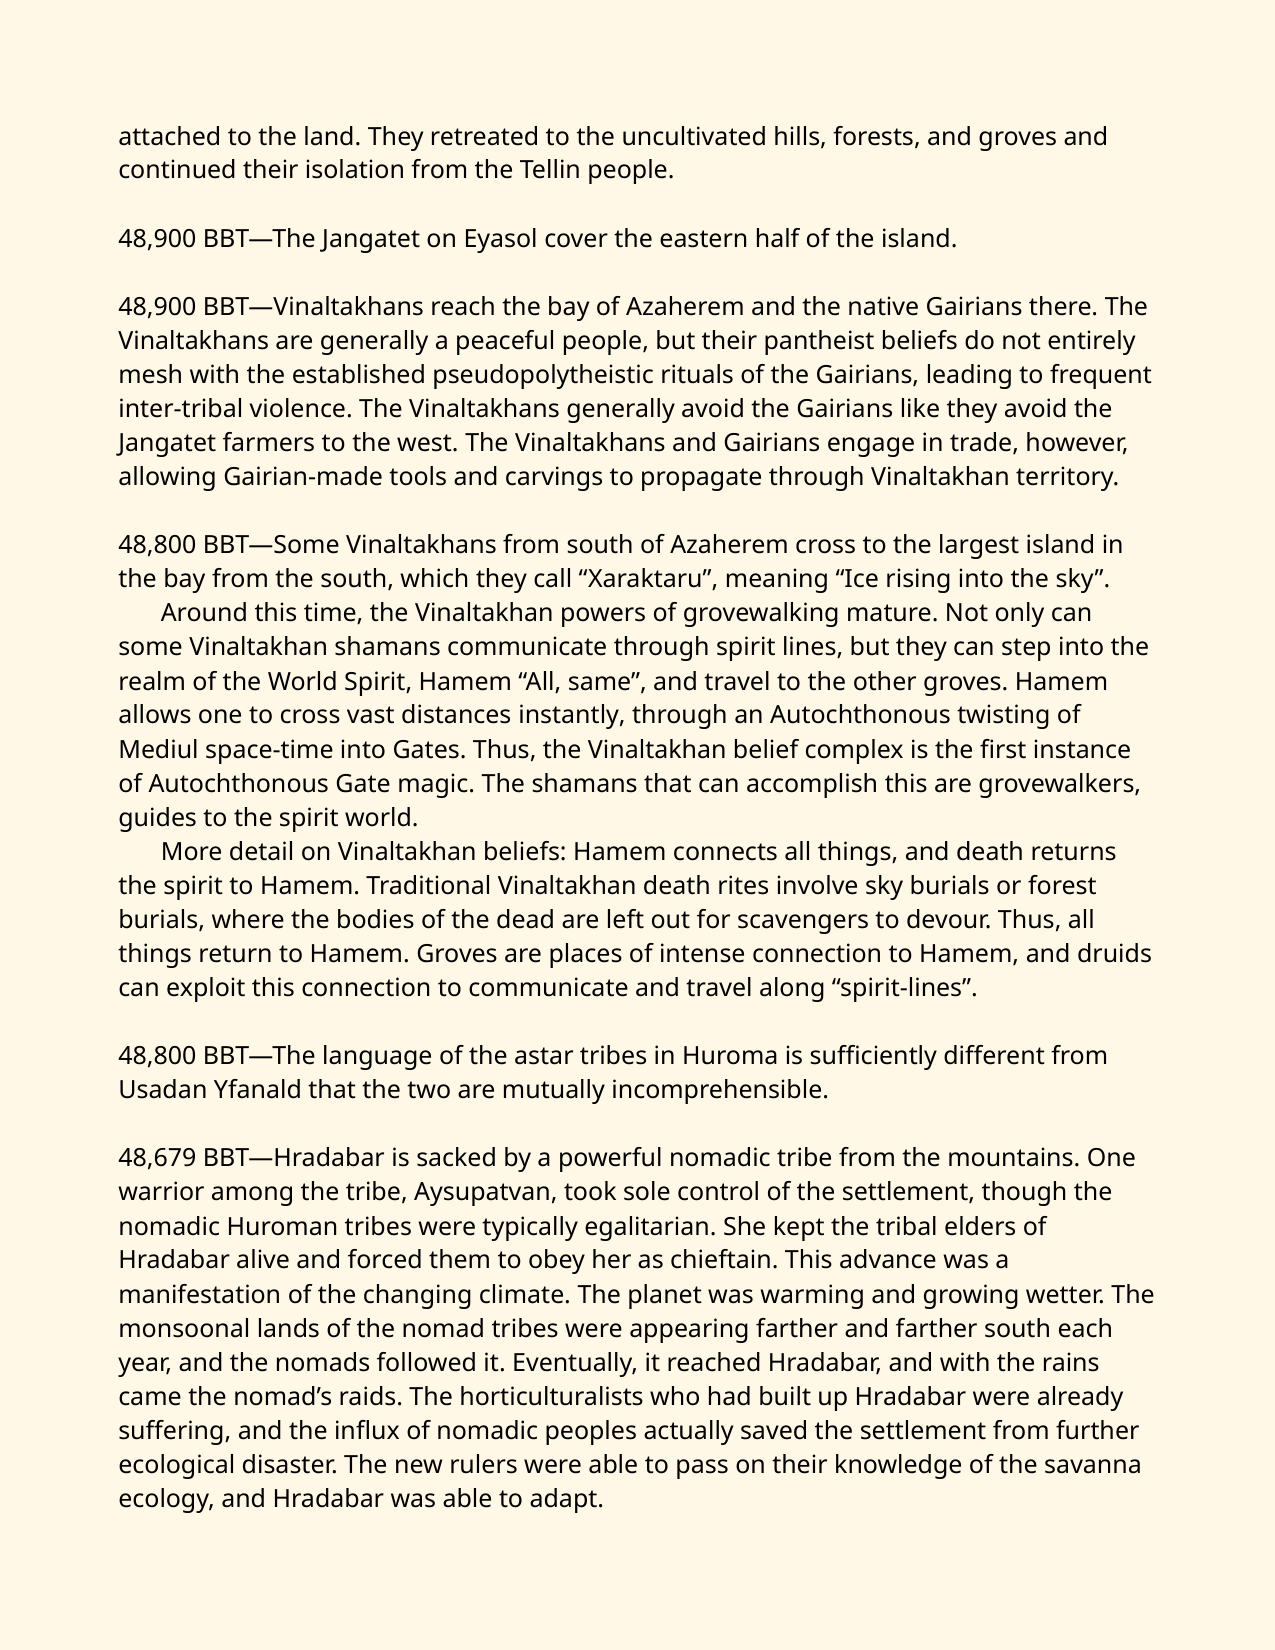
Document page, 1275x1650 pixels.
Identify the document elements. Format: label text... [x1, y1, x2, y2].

text 48,679 BBT—Hradabar is sacked by a powerful nomadic tribe from the mountains. One warrior among the tribe, Aysupatvan, took sole control of the settlement, though the nomadic Huroman tribes were typically egalitarian. She kept the tribal elders of Hradabar alive and forced them to obey her as chieftain. This advance was a manifestation of the changing climate. The planet was warming and growing wetter. The monsoonal lands of the nomad tribes were appearing farther and farther south each year, and the nomads followed it. Eventually, it reached Hradabar, and with the rains came the nomad’s raids. The horticulturalists who had built up Hradabar were already suffering, and the influx of nomadic peoples actually saved the settlement from further ecological disaster. The new rulers were able to pass on their knowledge of the savanna ecology, and Hradabar was able to adapt. [118, 1140, 1157, 1515]
text 48,800 BBT—The language of the astar tribes in Huroma is sufficiently different from Usadan Yfanald that the two are mutually incomprehensible. [118, 1038, 1157, 1106]
text Around this time, the Vinaltakhan powers of grovewalking mature. Not only can some Vinaltakhan shamans communicate through spirit lines, but they can step into the realm of the World Spirit, Hamem “All, same”, and travel to the other groves. Hamem allows one to cross vast distances instantly, through an Autochthonous twisting of Mediul space-time into Gates. Thus, the Vinaltakhan belief complex is the first instance of Autochthonous Gate magic. The shamans that can accomplish this are grovewalkers, guides to the spirit world. [118, 595, 1157, 833]
text 48,800 BBT—Some Vinaltakhans from south of Azaherem cross to the largest island in the bay from the south, which they call “Xaraktaru”, meaning “Ice rising into the sky”. [118, 527, 1157, 595]
text More detail on Vinaltakhan beliefs: Hamem connects all things, and death returns the spirit to Hamem. Traditional Vinaltakhan death rites involve sky burials or forest burials, where the bodies of the dead are left out for scavengers to devour. Thus, all things return to Hamem. Groves are places of intense connection to Hamem, and druids can exploit this connection to communicate and travel along “spirit-lines”. [118, 833, 1157, 1004]
text attached to the land. They retreated to the uncultivated hills, forests, and groves and continued their isolation from the Tellin people. [118, 118, 1157, 186]
text 48,900 BBT—The Jangatet on Eyasol cover the eastern half of the island. [118, 220, 1157, 254]
text 48,900 BBT—Vinaltakhans reach the bay of Azaherem and the native Gairians there. The Vinaltakhans are generally a peaceful people, but their pantheist beliefs do not entirely mesh with the established pseudopolytheistic rituals of the Gairians, leading to frequent inter-tribal violence. The Vinaltakhans generally avoid the Gairians like they avoid the Jangatet farmers to the west. The Vinaltakhans and Gairians engage in trade, however, allowing Gairian-made tools and carvings to propagate through Vinaltakhan territory. [118, 288, 1157, 493]
